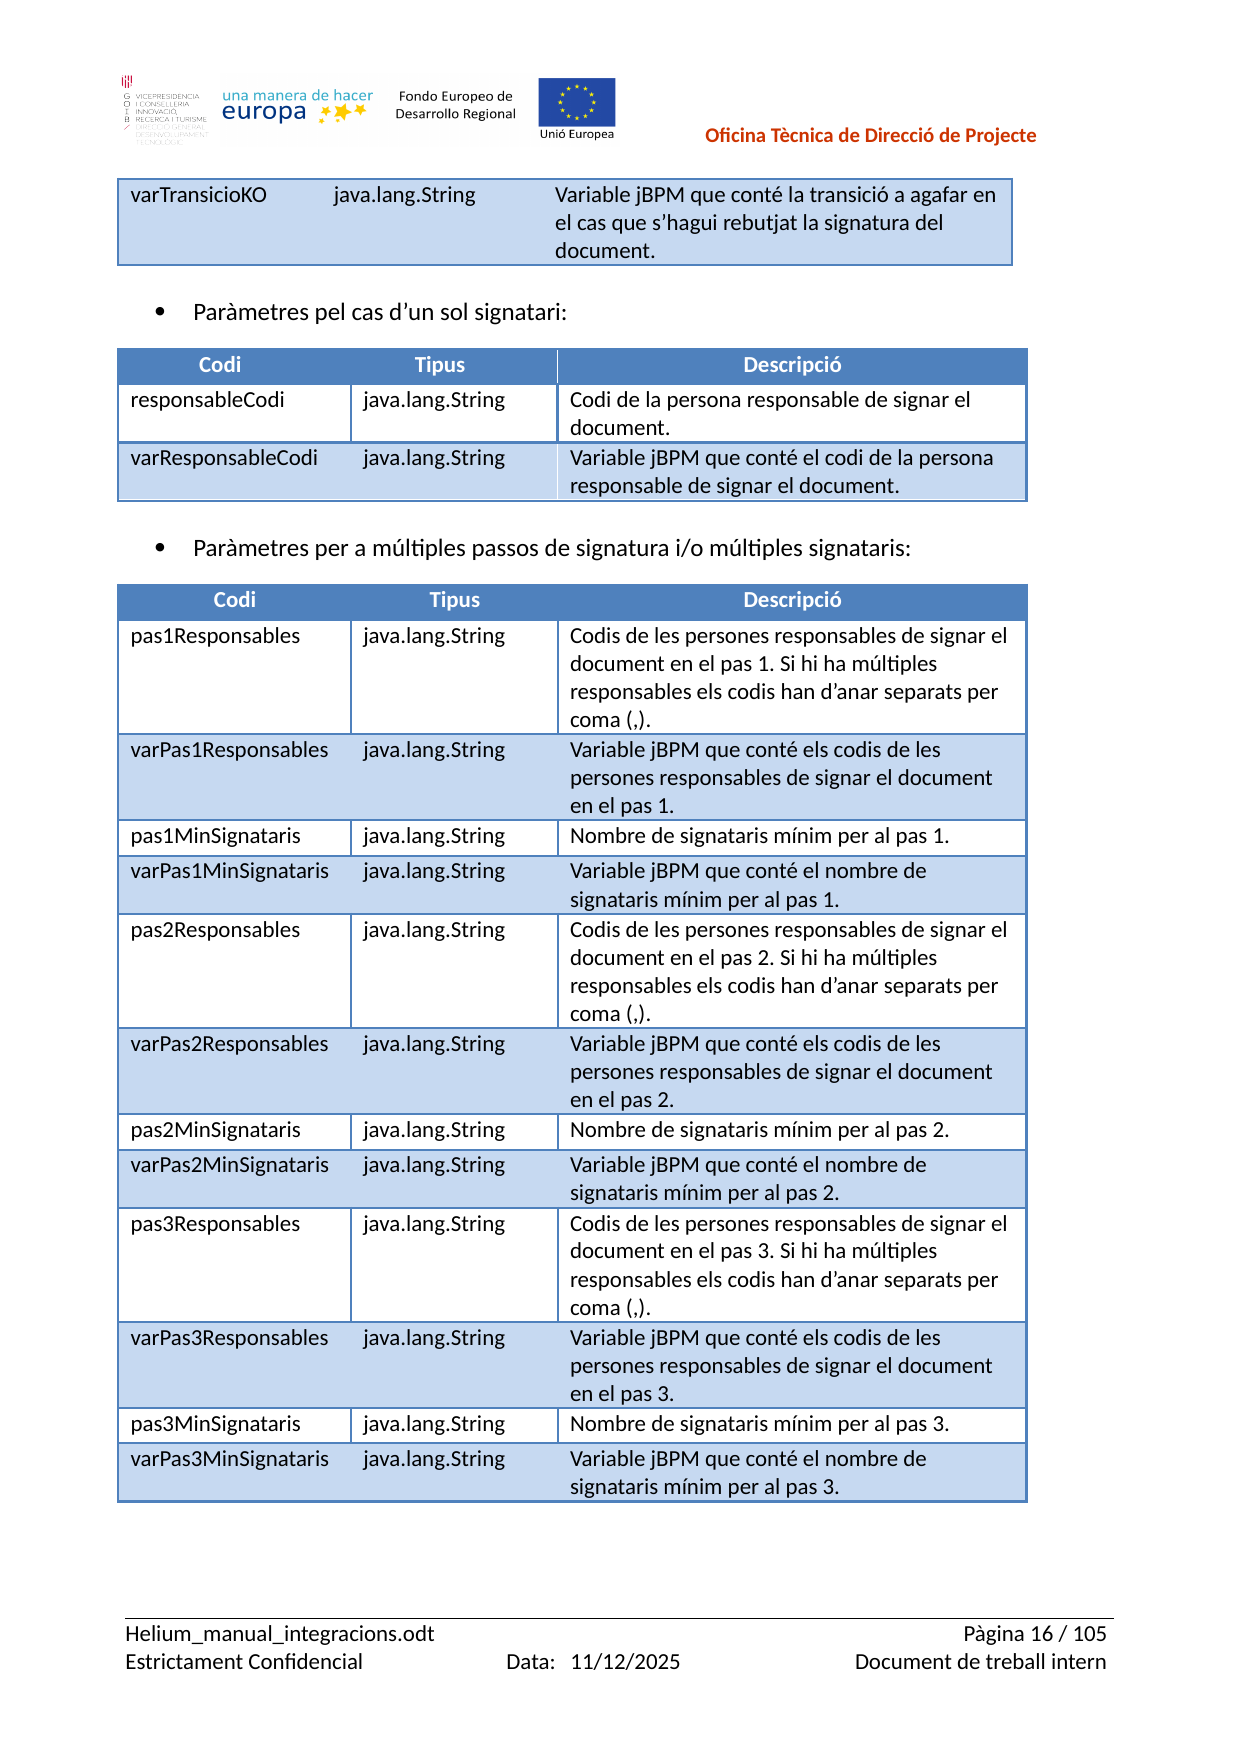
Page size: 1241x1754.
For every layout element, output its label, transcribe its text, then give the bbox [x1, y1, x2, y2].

table_cell Codis de les persones responsables de signar el document en el pas 1. Si hi ha múltiples responsables els codis han d’anar separats per coma (,). [559, 621, 1025, 733]
table_cell java.lang.String [352, 621, 557, 733]
table_cell java.lang.String [351, 1323, 558, 1407]
table_cell java.lang.String [352, 1409, 557, 1442]
table_header Codi [119, 586, 351, 619]
table_cell Nombre de signataris mínim per al pas 1. [559, 821, 1025, 854]
table_cell Variable jBPM que conté el nombre de signataris mínim per al pas 3. [558, 1444, 1025, 1500]
table_cell varPas3Responsables [119, 1323, 351, 1407]
table_cell Variable jBPM que conté el nombre de signataris mínim per al pas 2. [558, 1151, 1025, 1207]
table_cell Variable jBPM que conté el codi de la persona responsable de signar el document. [558, 444, 1025, 499]
list Paràmetres pel cas d’un sol signatari: [156, 296, 1122, 327]
table_cell Codis de les persones responsables de signar el document en el pas 3. Si hi ha múltiples responsables els codis han d’anar separats per coma (,). [559, 1209, 1025, 1321]
table_header Descripció [558, 350, 1025, 383]
table_cell java.lang.String [351, 1444, 558, 1500]
table_cell java.lang.String [351, 735, 558, 819]
table_cell java.lang.String [321, 180, 543, 264]
table_cell responsableCodi [119, 385, 350, 441]
table_cell java.lang.String [352, 915, 557, 1027]
table_cell java.lang.String [352, 1209, 557, 1321]
table_cell pas2MinSignataris [119, 1115, 350, 1148]
table_cell Codis de les persones responsables de signar el document en el pas 2. Si hi ha múltiples responsables els codis han d’anar separats per coma (,). [559, 915, 1025, 1027]
table_cell java.lang.String [352, 385, 556, 441]
table_header Tipus [351, 586, 558, 619]
table_cell varPas3MinSignataris [119, 1444, 351, 1500]
list Paràmetres per a múltiples passos de signatura i/o múltiples signataris: [156, 532, 1122, 563]
table_cell java.lang.String [351, 857, 558, 913]
table_header Codi [119, 350, 321, 383]
table_cell Nombre de signataris mínim per al pas 3. [559, 1409, 1025, 1442]
table_header Tipus [321, 350, 557, 383]
table_cell java.lang.String [351, 444, 557, 499]
table_cell pas1MinSignataris [119, 821, 350, 854]
table_cell Nombre de signataris mínim per al pas 2. [559, 1115, 1025, 1148]
table_cell java.lang.String [352, 1115, 557, 1148]
table_cell Variable jBPM que conté la transició a agafar en el cas que s’hagui rebutjat la signatura del document. [543, 180, 1011, 264]
table_cell varPas1MinSignataris [119, 857, 351, 913]
table_cell varResponsableCodi [119, 444, 351, 499]
table_cell java.lang.String [351, 1151, 558, 1207]
table_cell pas2Responsables [119, 915, 350, 1027]
table_cell Variable jBPM que conté el nombre de signataris mínim per al pas 1. [558, 857, 1025, 913]
picture [219, 73, 621, 147]
table_cell varPas1Responsables [119, 735, 351, 819]
table_cell Variable jBPM que conté els codis de les persones responsables de signar el document en el pas 1. [558, 735, 1025, 819]
table_cell varPas2MinSignataris [119, 1151, 351, 1207]
table_cell java.lang.String [351, 1029, 558, 1113]
table_cell pas3MinSignataris [119, 1409, 350, 1442]
table_cell pas3Responsables [119, 1209, 350, 1321]
table_cell pas1Responsables [119, 621, 350, 733]
table_cell Codi de la persona responsable de signar el document. [559, 385, 1025, 441]
picture [118, 73, 213, 147]
table_cell Variable jBPM que conté els codis de les persones responsables de signar el document en el pas 3. [558, 1323, 1025, 1407]
table_cell java.lang.String [352, 821, 557, 854]
table_cell varPas2Responsables [119, 1029, 351, 1113]
table_header Descripció [558, 586, 1025, 619]
table_cell varTransicioKO [119, 180, 321, 264]
table_cell Variable jBPM que conté els codis de les persones responsables de signar el document en el pas 2. [558, 1029, 1025, 1113]
